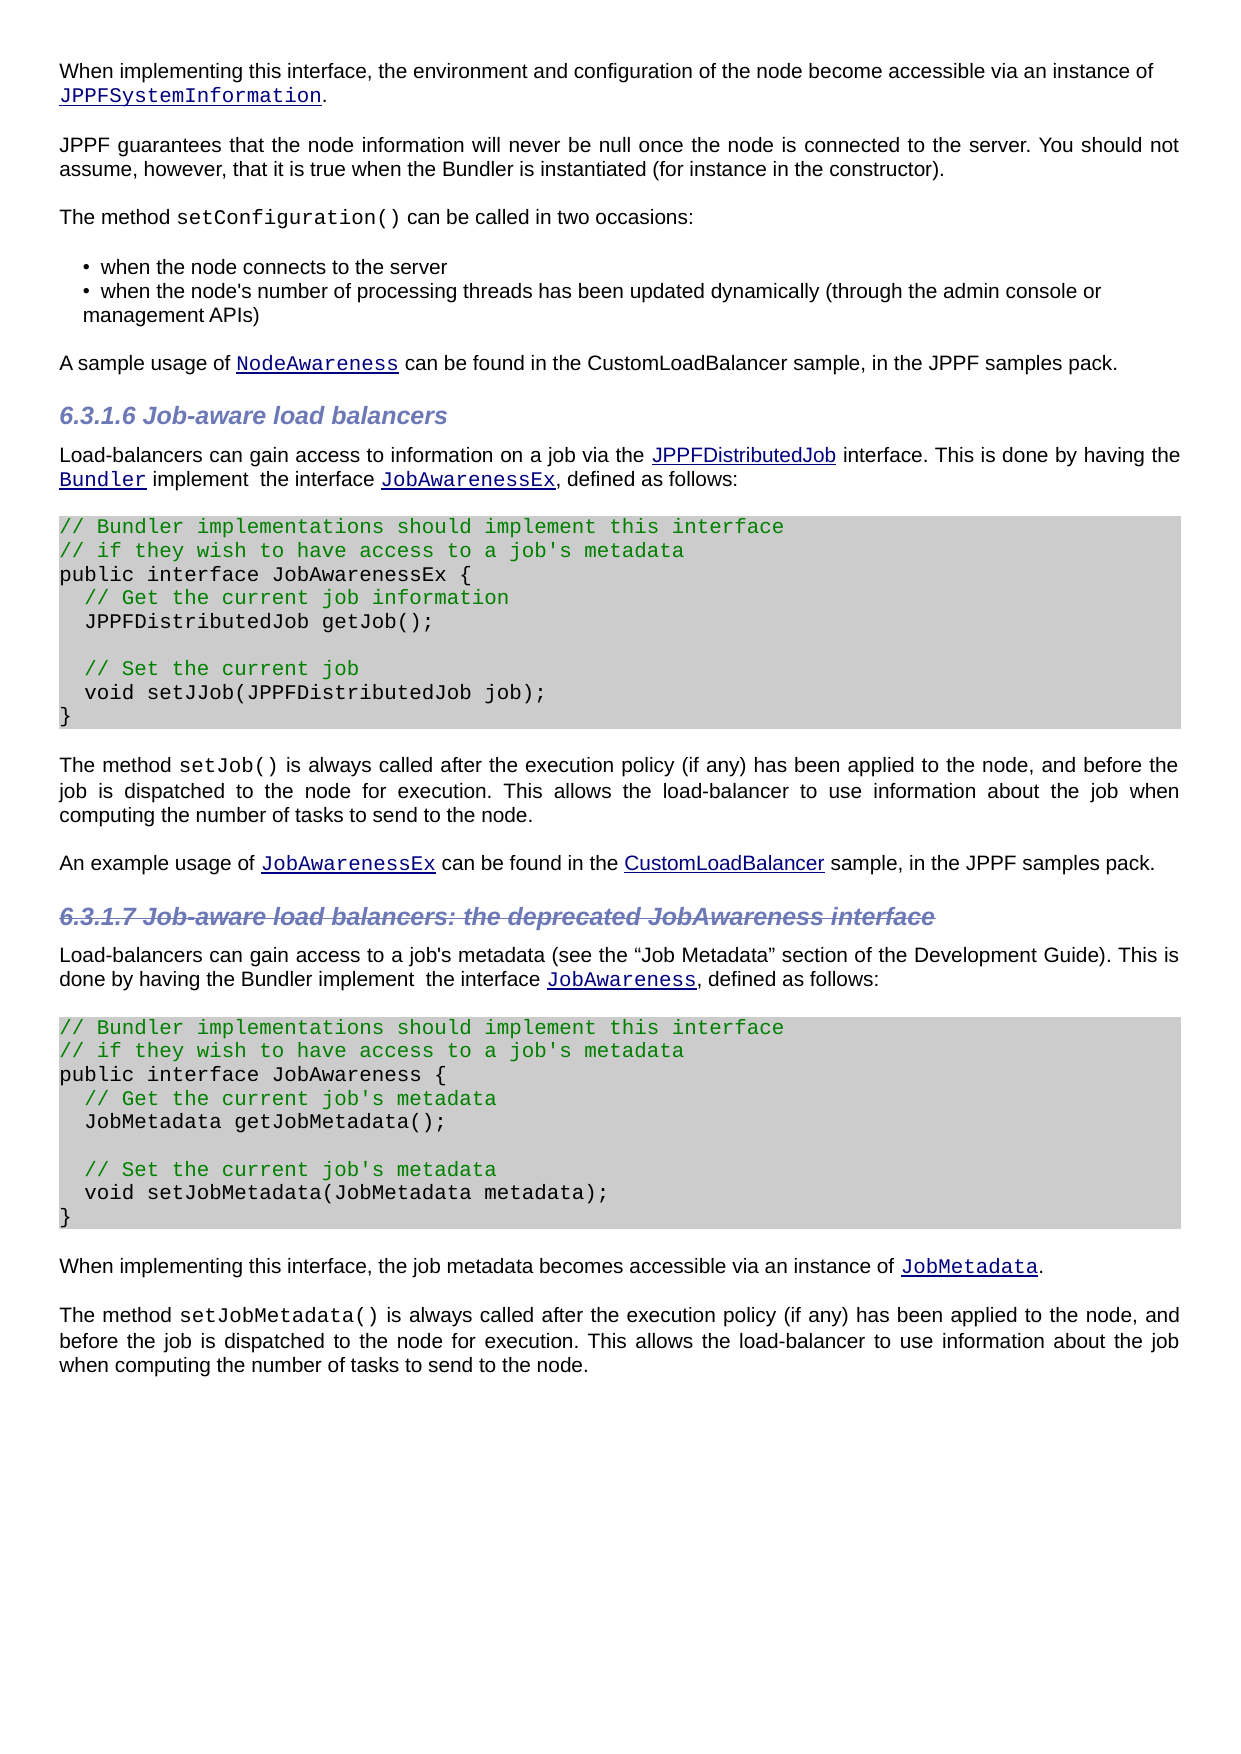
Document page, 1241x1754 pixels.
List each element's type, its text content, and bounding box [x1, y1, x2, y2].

text When implementing this interface, the environment and configuration of the node become accessible via an instance of JPPFSystemInformation. [59, 59, 1181, 109]
text void setJJob(JPPFDistributedJob job); [59, 682, 1181, 706]
text The method setConfiguration() can be called in two occasions: [59, 205, 1181, 231]
text } [59, 1206, 1181, 1229]
text The method setJob() is always called after the execution policy (if any) has been applied to the node, and before the job is dispatched to the node for execution. This allows the load-balancer to use information about the job when computing the number of tasks to send to the node. [59, 753, 1181, 827]
text // Bundler implementations should implement this interface [59, 1017, 1181, 1040]
text JPPF guarantees that the node information will never be null once the node is connected to the server. You should not assume, however, that it is true when the Bundler is instantiated (for instance in the constructor). [59, 133, 1181, 181]
text JobMetadata getJobMetadata(); [59, 1111, 1181, 1135]
text When implementing this interface, the job metadata becomes accessible via an instance of JobMetadata. [59, 1253, 1181, 1279]
text // Set the current job [59, 658, 1181, 682]
text // if they wish to have access to a job's metadata [59, 540, 1181, 564]
text void setJobMetadata(JobMetadata metadata); [59, 1182, 1181, 1206]
text Load-balancers can gain access to information on a job via the JPPFDistributedJob interface. This is done by having the Bundler implement the interface JobAwarenessEx, defined as follows: [59, 443, 1181, 492]
list when the node connects to the server [83, 254, 1181, 278]
text // Get the current job information [59, 587, 1181, 611]
text The method setJobMetadata() is always called after the execution policy (if any) has been applied to the node, and before the job is dispatched to the node for execution. This allows the load-balancer to use information about the job when computing the number of tasks to send to the node. [59, 1303, 1181, 1377]
list when the node's number of processing threads has been updated dynamically (through the admin console or management APIs) [83, 278, 1181, 327]
text } [59, 706, 1181, 729]
text // Get the current job's metadata [59, 1088, 1181, 1111]
text Load-balancers can gain access to a job's metadata (see the “Job Metadata” section of the Development Guide). This is done by having the Bundler implement the interface JobAwareness, defined as follows: [59, 943, 1181, 993]
text An example usage of JobAwarenessEx can be found in the CustomLoadBalancer sample, in the JPPF samples pack. [59, 851, 1181, 877]
text // Bundler implementations should implement this interface [59, 516, 1181, 540]
text // if they wish to have access to a job's metadata [59, 1040, 1181, 1064]
subtitle Job-aware load balancers [59, 401, 1181, 430]
text public interface JobAwarenessEx { [59, 564, 1181, 587]
subtitle Job-aware load balancers: the deprecated JobAwareness interface [59, 902, 1181, 930]
text // Set the current job's metadata [59, 1158, 1181, 1182]
text public interface JobAwareness { [59, 1064, 1181, 1088]
text A sample usage of NodeAwareness can be found in the CustomLoadBalancer sample, in the JPPF samples pack. [59, 351, 1181, 376]
text JPPFDistributedJob getJob(); [59, 611, 1181, 634]
